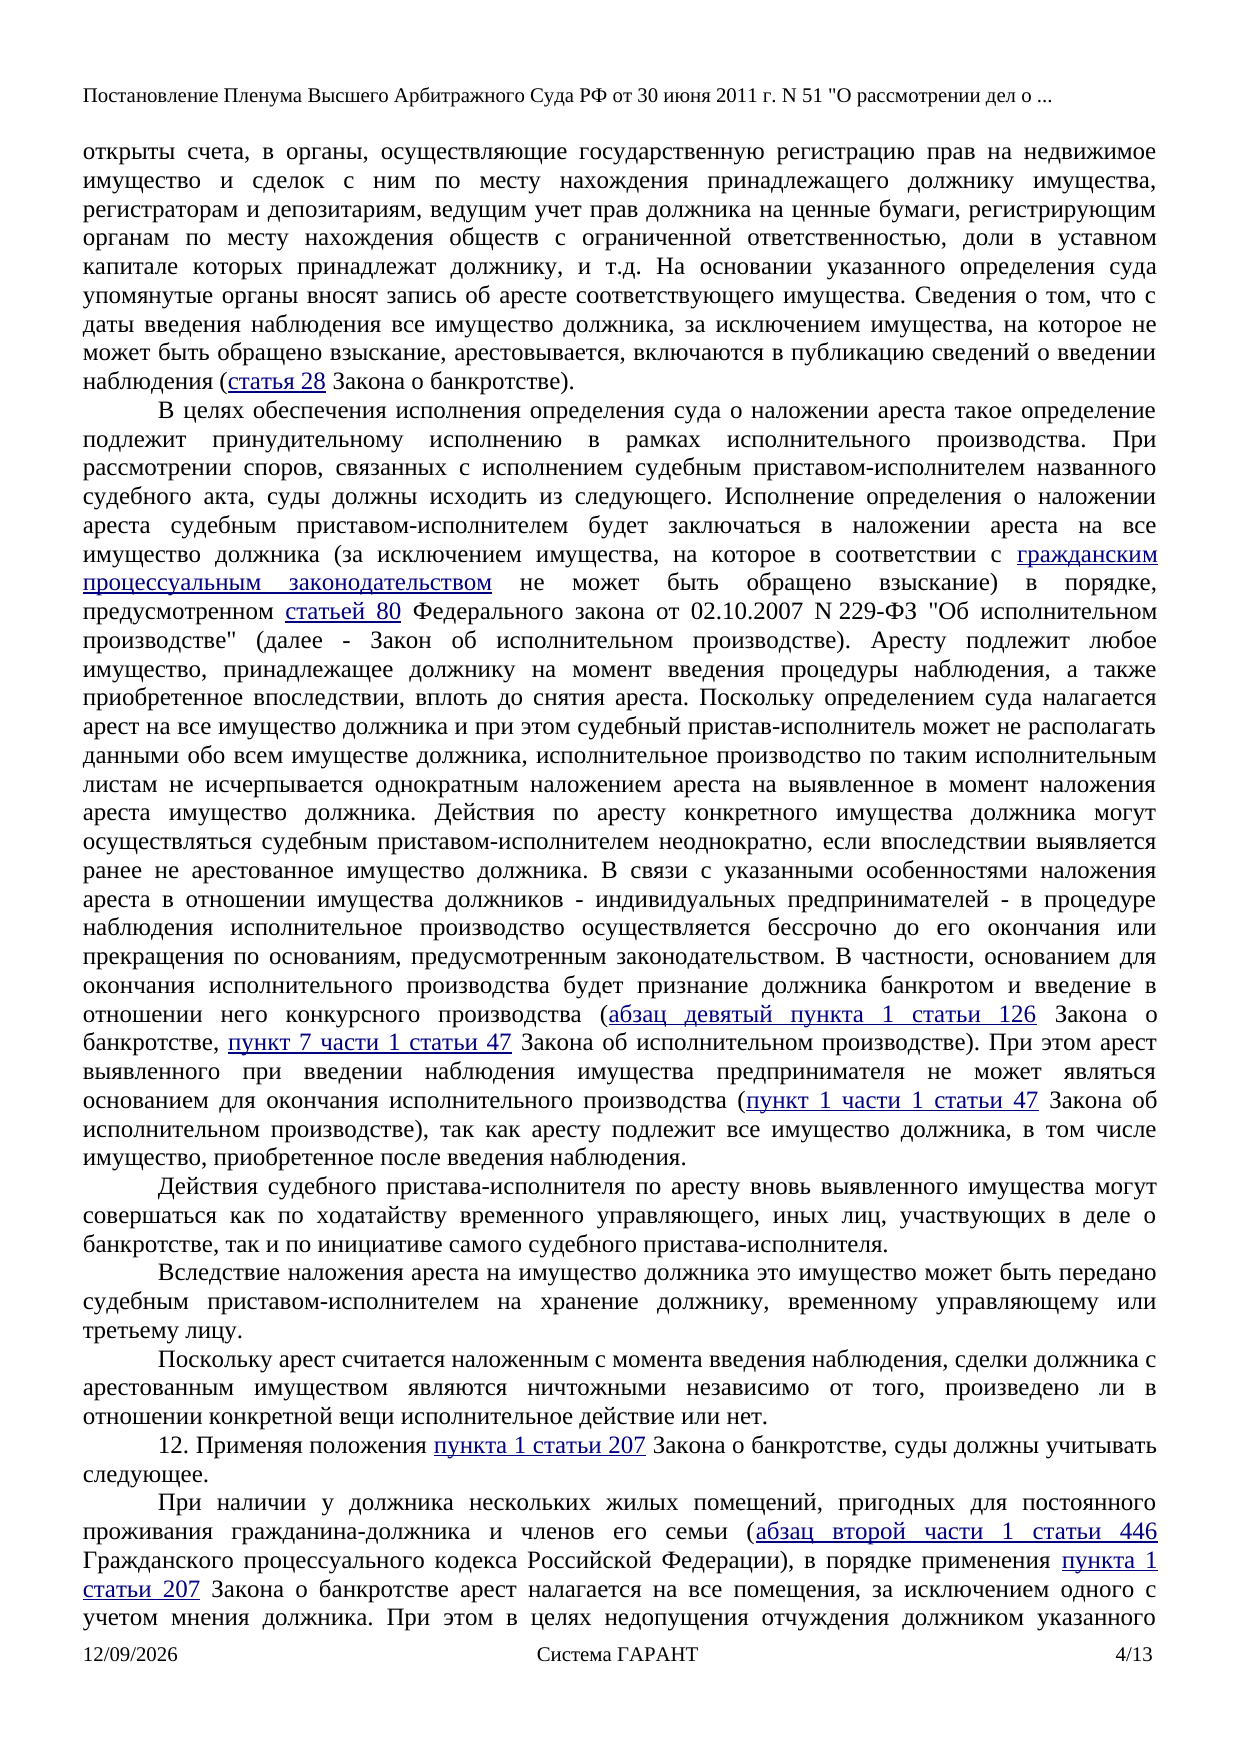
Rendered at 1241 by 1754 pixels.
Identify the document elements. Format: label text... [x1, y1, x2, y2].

text Действия судебного пристава-исполнителя по аресту вновь выявленного имущества могут совершаться как по ходатайству временного управляющего, иных лиц, участвующих в деле о банкротстве, так и по инициативе самого судебного пристава-исполнителя. [83, 1171, 1157, 1257]
text Вследствие наложения ареста на имущество должника это имущество может быть передано судебным приставом-исполнителем на хранение должнику, временному управляющему или третьему лицу. [83, 1257, 1157, 1344]
text Поскольку арест считается наложенным с момента введения наблюдения, сделки должника с арестованным имуществом являются ничтожными независимо от того, произведено ли в отношении конкретной вещи исполнительное действие или нет. [83, 1344, 1157, 1430]
text При наличии у должника нескольких жилых помещений, пригодных для постоянного проживания гражданина-должника и членов его семьи (абзац второй части 1 статьи 446 Гражданского процессуального кодекса Российской Федерации), в порядке применения пункта 1 статьи 207 Закона о банкротстве арест налагается на все помещения, за исключением одного с учетом мнения должника. При этом в целях недопущения отчуждения должником указанного [83, 1487, 1157, 1631]
text В целях обеспечения исполнения определения суда о наложении ареста такое определение подлежит принудительному исполнению в рамках исполнительного производства. При рассмотрении споров, связанных с исполнением судебным приставом-исполнителем названного судебного акта, суды должны исходить из следующего. Исполнение определения о наложении ареста судебным приставом-исполнителем будет заключаться в наложении ареста на все имущество должника (за исключением имущества, на которое в соответствии с гражданским процессуальным законодательством не может быть обращено взыскание) в порядке, предусмотренном статьей 80 Федерального закона от 02.10.2007 N 229-ФЗ "Об исполнительном производстве" (далее - Закон об исполнительном производстве). Аресту подлежит любое имущество, принадлежащее должнику на момент введения процедуры наблюдения, а также приобретенное впоследствии, вплоть до снятия ареста. Поскольку определением суда налагается арест на все имущество должника и при этом судебный пристав-исполнитель может не располагать данными обо всем имуществе должника, исполнительное производство по таким исполнительным листам не исчерпывается однократным наложением ареста на выявленное в момент наложения ареста имущество должника. Действия по аресту конкретного имущества должника могут осуществляться судебным приставом-исполнителем неоднократно, если впоследствии выявляется ранее не арестованное имущество должника. В связи с указанными особенностями наложения ареста в отношении имущества должников - индивидуальных предпринимателей - в процедуре наблюдения исполнительное производство осуществляется бессрочно до его окончания или прекращения по основаниям, предусмотренным законодательством. В частности, основанием для окончания исполнительного производства будет признание должника банкротом и введение в отношении него конкурсного производства (абзац девятый пункта 1 статьи 126 Закона о банкротстве, пункт 7 части 1 статьи 47 Закона об исполнительном производстве). При этом арест выявленного при введении наблюдения имущества предпринимателя не может являться основанием для окончания исполнительного производства (пункт 1 части 1 статьи 47 Закона об исполнительном производстве), так как аресту подлежит все имущество должника, в том числе имущество, приобретенное после введения наблюдения. [83, 395, 1157, 1171]
text открыты счета, в органы, осуществляющие государственную регистрацию прав на недвижимое имущество и сделок с ним по месту нахождения принадлежащего должнику имущества, регистраторам и депозитариям, ведущим учет прав должника на ценные бумаги, регистрирующим органам по месту нахождения обществ с ограниченной ответственностью, доли в уставном капитале которых принадлежат должнику, и т.д. На основании указанного определения суда упомянутые органы вносят запись об аресте соответствующего имущества. Сведения о том, что с даты введения наблюдения все имущество должника, за исключением имущества, на которое не может быть обращено взыскание, арестовывается, включаются в публикацию сведений о введении наблюдения (статья 28 Закона о банкротстве). [83, 136, 1157, 395]
text 12. Применяя положения пункта 1 статьи 207 Закона о банкротстве, суды должны учитывать следующее. [83, 1430, 1157, 1487]
